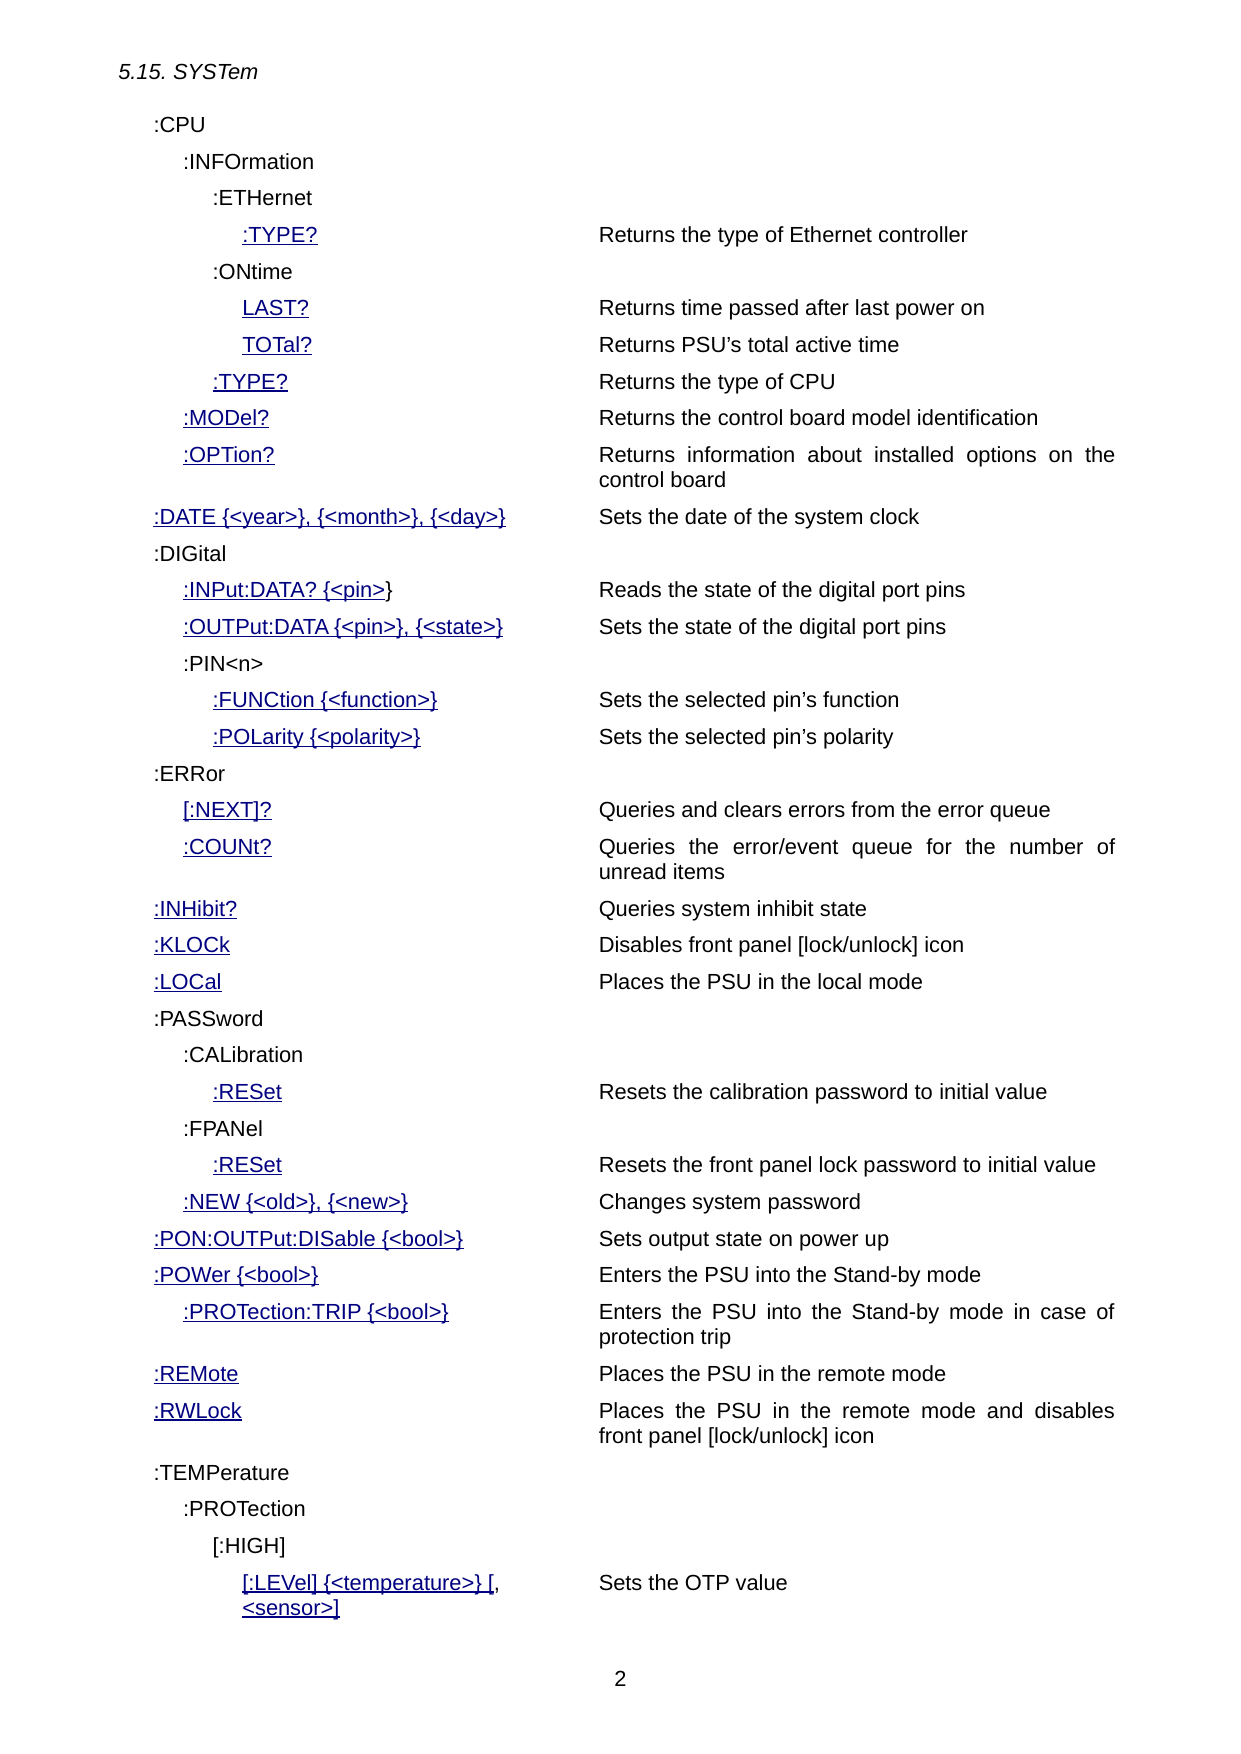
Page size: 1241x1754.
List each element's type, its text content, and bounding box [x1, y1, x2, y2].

table_cell [593, 253, 1122, 289]
table_cell [593, 143, 1122, 179]
table_cell :DIGital [118, 535, 593, 571]
table_cell [593, 1110, 1122, 1147]
table_cell :ETHernet [118, 180, 593, 216]
table_cell [:NEXT]? [118, 791, 593, 828]
table_cell [593, 1527, 1122, 1564]
table_cell :OUTPut:DATA {<pin>}, {<state>} [118, 608, 593, 645]
table_cell Reads the state of the digital port pins [593, 571, 1122, 608]
table_cell Returns PSU’s total active time [593, 326, 1122, 363]
table_cell :TEMPerature [118, 1454, 593, 1490]
table_cell :INFOrmation [118, 143, 593, 179]
table_cell LAST? [118, 290, 593, 326]
table_cell [:HIGH] [118, 1527, 593, 1564]
table_cell Returns time passed after last power on [593, 290, 1122, 326]
table_cell :COUNt? [118, 828, 593, 890]
table_cell Sets the selected pin’s function [593, 681, 1122, 718]
table_cell :INPut:DATA? {<pin>} [118, 571, 593, 608]
table_cell [593, 645, 1122, 681]
table_cell :POLarity {<polarity>} [118, 718, 593, 755]
table_cell :TYPE? [118, 363, 593, 399]
table_cell :CPU [118, 106, 593, 143]
table_cell :PASSword [118, 1000, 593, 1037]
table_cell Returns information about installed options on the control board [593, 436, 1122, 498]
table_cell :POWer {<bool>} [118, 1257, 593, 1293]
table_cell :PROTection:TRIP {<bool>} [118, 1293, 593, 1355]
table_cell [593, 1490, 1122, 1527]
table_cell Places the PSU in the remote mode and disables front panel [lock/unlock] icon [593, 1392, 1122, 1454]
table_cell Resets the front panel lock password to initial value [593, 1147, 1122, 1183]
table_cell Queries the error/event queue for the number of unread items [593, 828, 1122, 890]
table_cell [593, 1454, 1122, 1490]
table_cell [:LEVel] {<temperature>} [, <sensor>] [118, 1564, 593, 1626]
table_cell :PROTection [118, 1490, 593, 1527]
table_cell :RWLock [118, 1392, 593, 1454]
table_cell :PON:OUTPut:DISable {<bool>} [118, 1220, 593, 1257]
table_cell [593, 755, 1122, 791]
table_cell Disables front panel [lock/unlock] icon [593, 927, 1122, 963]
table_cell Queries system inhibit state [593, 890, 1122, 927]
table_cell [593, 180, 1122, 216]
table_cell :RESet [118, 1073, 593, 1110]
table_cell :ERRor [118, 755, 593, 791]
table_cell Enters the PSU into the Stand-by mode in case of protection trip [593, 1293, 1122, 1355]
table_cell :NEW {<old>}, {<new>} [118, 1183, 593, 1220]
table_cell :PIN<n> [118, 645, 593, 681]
table_cell Returns the type of Ethernet controller [593, 216, 1122, 253]
table_cell :CALibration [118, 1037, 593, 1073]
table_cell :REMote [118, 1355, 593, 1392]
table_cell :RESet [118, 1147, 593, 1183]
table_cell Enters the PSU into the Stand-by mode [593, 1257, 1122, 1293]
table_cell Returns the control board model identification [593, 400, 1122, 436]
table_cell Sets the OTP value [593, 1564, 1122, 1626]
table_cell :DATE {<year>}, {<month>}, {<day>} [118, 498, 593, 535]
table_cell :MODel? [118, 400, 593, 436]
table_cell [593, 1000, 1122, 1037]
table_cell :FUNCtion {<function>} [118, 681, 593, 718]
table_cell :ONtime [118, 253, 593, 289]
table_cell Sets the date of the system clock [593, 498, 1122, 535]
table_cell Sets the state of the digital port pins [593, 608, 1122, 645]
table_cell :TYPE? [118, 216, 593, 253]
table_cell :INHibit? [118, 890, 593, 927]
table_cell Places the PSU in the local mode [593, 963, 1122, 1000]
table_cell :OPTion? [118, 436, 593, 498]
table_cell [593, 106, 1122, 143]
table_cell Changes system password [593, 1183, 1122, 1220]
table_cell [593, 1037, 1122, 1073]
table_cell Places the PSU in the remote mode [593, 1355, 1122, 1392]
table_cell [593, 535, 1122, 571]
table_cell Sets the selected pin’s polarity [593, 718, 1122, 755]
table_cell :FPANel [118, 1110, 593, 1147]
table_cell TOTal? [118, 326, 593, 363]
table_cell :LOCal [118, 963, 593, 1000]
table_cell Resets the calibration password to initial value [593, 1073, 1122, 1110]
table_cell Queries and clears errors from the error queue [593, 791, 1122, 828]
table_cell Returns the type of CPU [593, 363, 1122, 399]
table_cell :KLOCk [118, 927, 593, 963]
table_cell Sets output state on power up [593, 1220, 1122, 1257]
